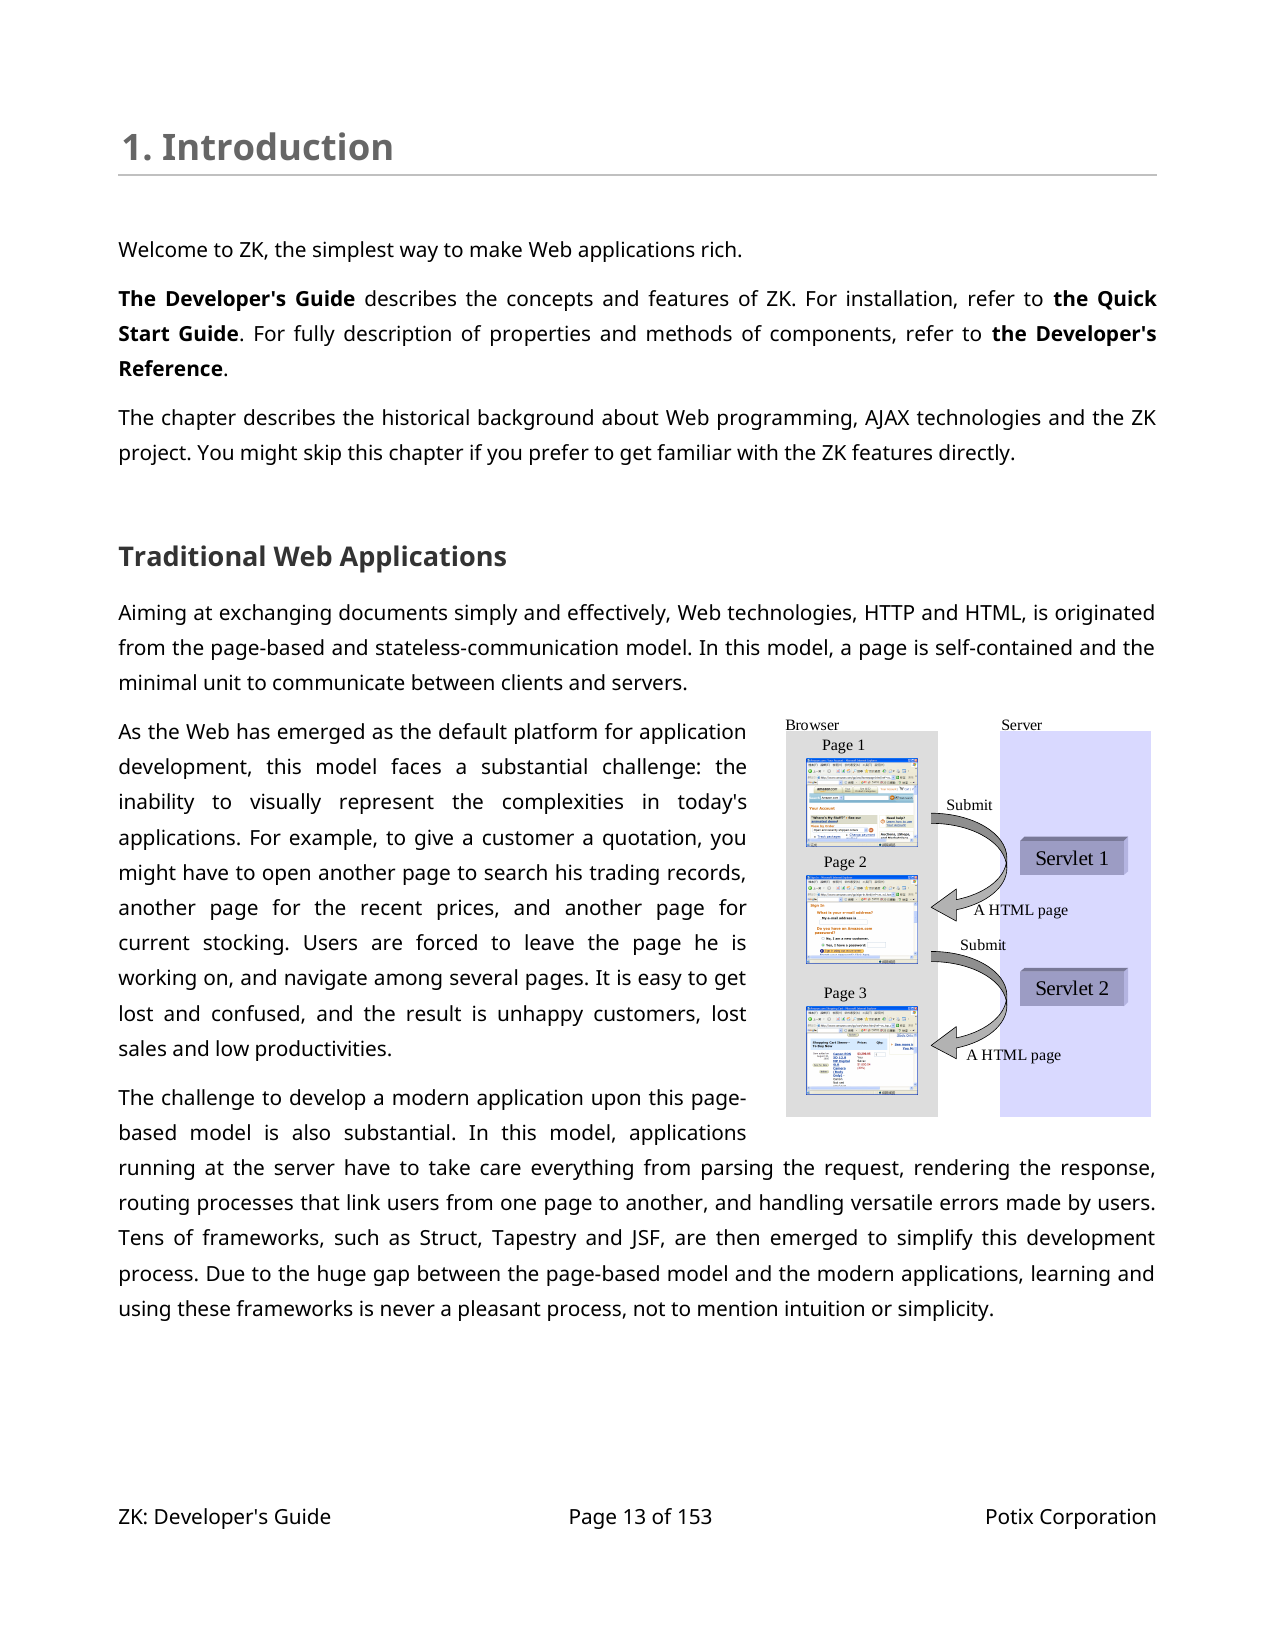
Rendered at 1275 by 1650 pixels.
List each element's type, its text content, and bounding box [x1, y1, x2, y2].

text The Developer's Guide describes the concepts and features of ZK. For installation, refer to the Quick Start Guide. For fully description of properties and methods of components, refer to the Developer's Reference. [118, 284, 1157, 382]
text As the Web has emerged as the default platform for application development, this model faces a substantial challenge: the inability to visually represent the complexities in today's applications. For example, to give a customer a quotation, you might have to open another page to search his trading records, another page for the recent prices, and another page for current stocking. Users are forced to leave the page he is working on, and navigate among several pages. It is easy to get lost and confused, and the result is unhappy customers, lost sales and low productivities. [118, 717, 1157, 1062]
text Aiming at exchanging documents simply and effectively, Web technologies, HTTP and HTML, is originated from the page-based and stateless-communication model. In this model, a page is self-contained and the minimal unit to communicate between clients and servers. [118, 598, 1157, 696]
text Welcome to ZK, the simplest way to make Web applications rich. [118, 235, 1157, 263]
subtitle Traditional Web Applications [118, 537, 1157, 574]
text The challenge to develop a modern application upon this page-based model is also substantial. In this model, applications running at the server have to take care everything from parsing the request, rendering the response, routing processes that link users from one page to another, and handling versatile errors made by users. Tens of frameworks, such as Struct, Tapestry and JSF, are then emerged to simplify this development process. Due to the huge gap between the page-based model and the modern applications, learning and using these frameworks is never a pleasant process, not to mention intuition or simplicity. [118, 1083, 1157, 1322]
subtitle 1. Introduction [118, 118, 1157, 174]
text The chapter describes the historical background about Web programming, AJAX technologies and the ZK project. You might skip this chapter if you prefer to get familiar with the ZK features directly. [118, 403, 1157, 466]
